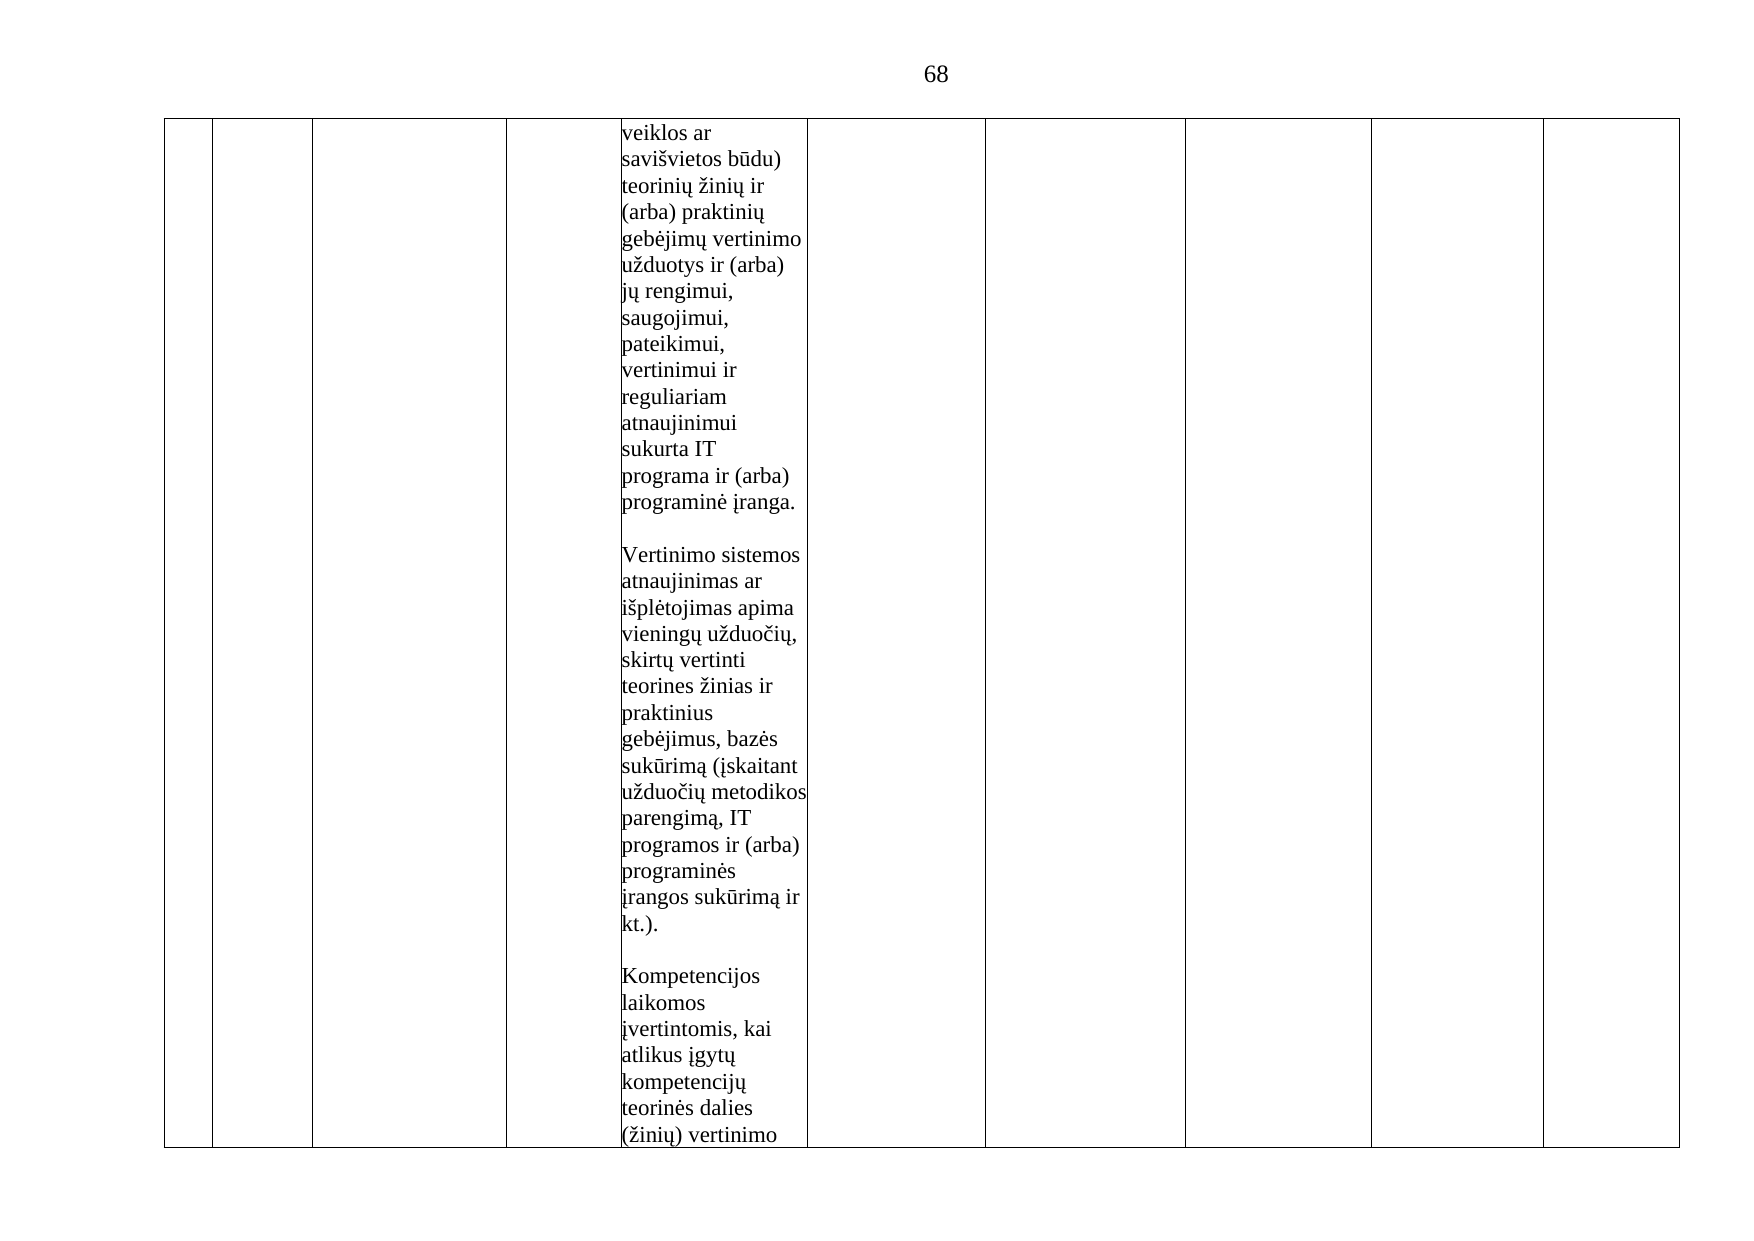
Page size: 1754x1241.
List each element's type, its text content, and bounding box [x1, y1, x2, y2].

table_cell [1372, 119, 1543, 1147]
table_cell [986, 119, 1185, 1147]
table_cell [507, 119, 621, 1147]
table_cell veiklos ar savišvietos būdu) teorinių žinių ir (arba) praktinių gebėjimų vertinimo užduotys ir (arba) jų rengimui, saugojimui, pateikimui, vertinimui ir reguliariam atnaujinimui sukurta IT programa ir (arba) programinė įranga. Vertinimo sistemos atnaujinimas ar išplėtojimas apima vieningų užduočių, skirtų vertinti teorines žinias ir praktinius gebėjimus, bazės sukūrimą (įskaitant užduočių metodikos parengimą, IT programos ir (arba) programinės įrangos sukūrimą ir kt.). Kompetencijos laikomos įvertintomis, kai atlikus įgytų kompetencijų teorinės dalies (žinių) vertinimo [622, 119, 807, 1147]
table_cell [213, 119, 312, 1147]
table_cell [165, 119, 212, 1147]
table_cell [313, 119, 506, 1147]
table_cell [1186, 119, 1371, 1147]
table_cell [808, 119, 985, 1147]
table_cell [1544, 119, 1679, 1147]
